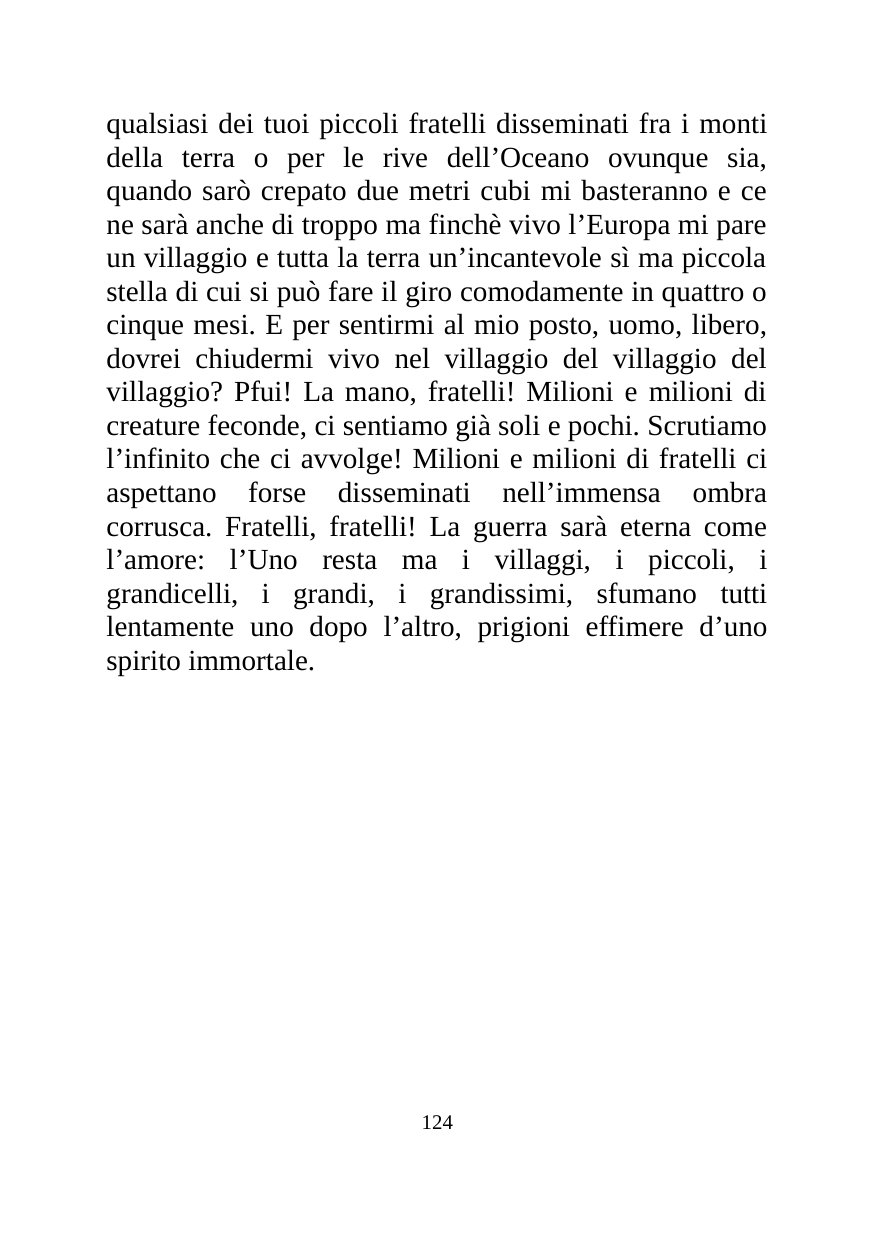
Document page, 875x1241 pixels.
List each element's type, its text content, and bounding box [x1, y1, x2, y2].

text qualsiasi dei tuoi piccoli fratelli disseminati fra i monti della terra o per le rive dell’Oceano ovunque sia, quando sarò crepato due metri cubi mi basteranno e ce ne sarà anche di troppo ma finchè vivo l’Europa mi pare un villaggio e tutta la terra un’incantevole sì ma piccola stella di cui si può fare il giro comodamente in quattro o cinque mesi. E per sentirmi al mio posto, uomo, libero, dovrei chiudermi vivo nel villaggio del villaggio del villaggio? Pfui! La mano, fratelli! Milioni e milioni di creature feconde, ci sentiamo già soli e pochi. Scrutiamo l’infinito che ci avvolge! Milioni e milioni di fratelli ci aspettano forse disseminati nell’immensa ombra corrusca. Fratelli, fratelli! La guerra sarà eterna come l’amore: l’Uno resta ma i villaggi, i piccoli, i grandicelli, i grandi, i grandissimi, sfumano tutti lentamente uno dopo l’altro, prigioni effimere d’uno spirito immortale. [106, 106, 768, 676]
